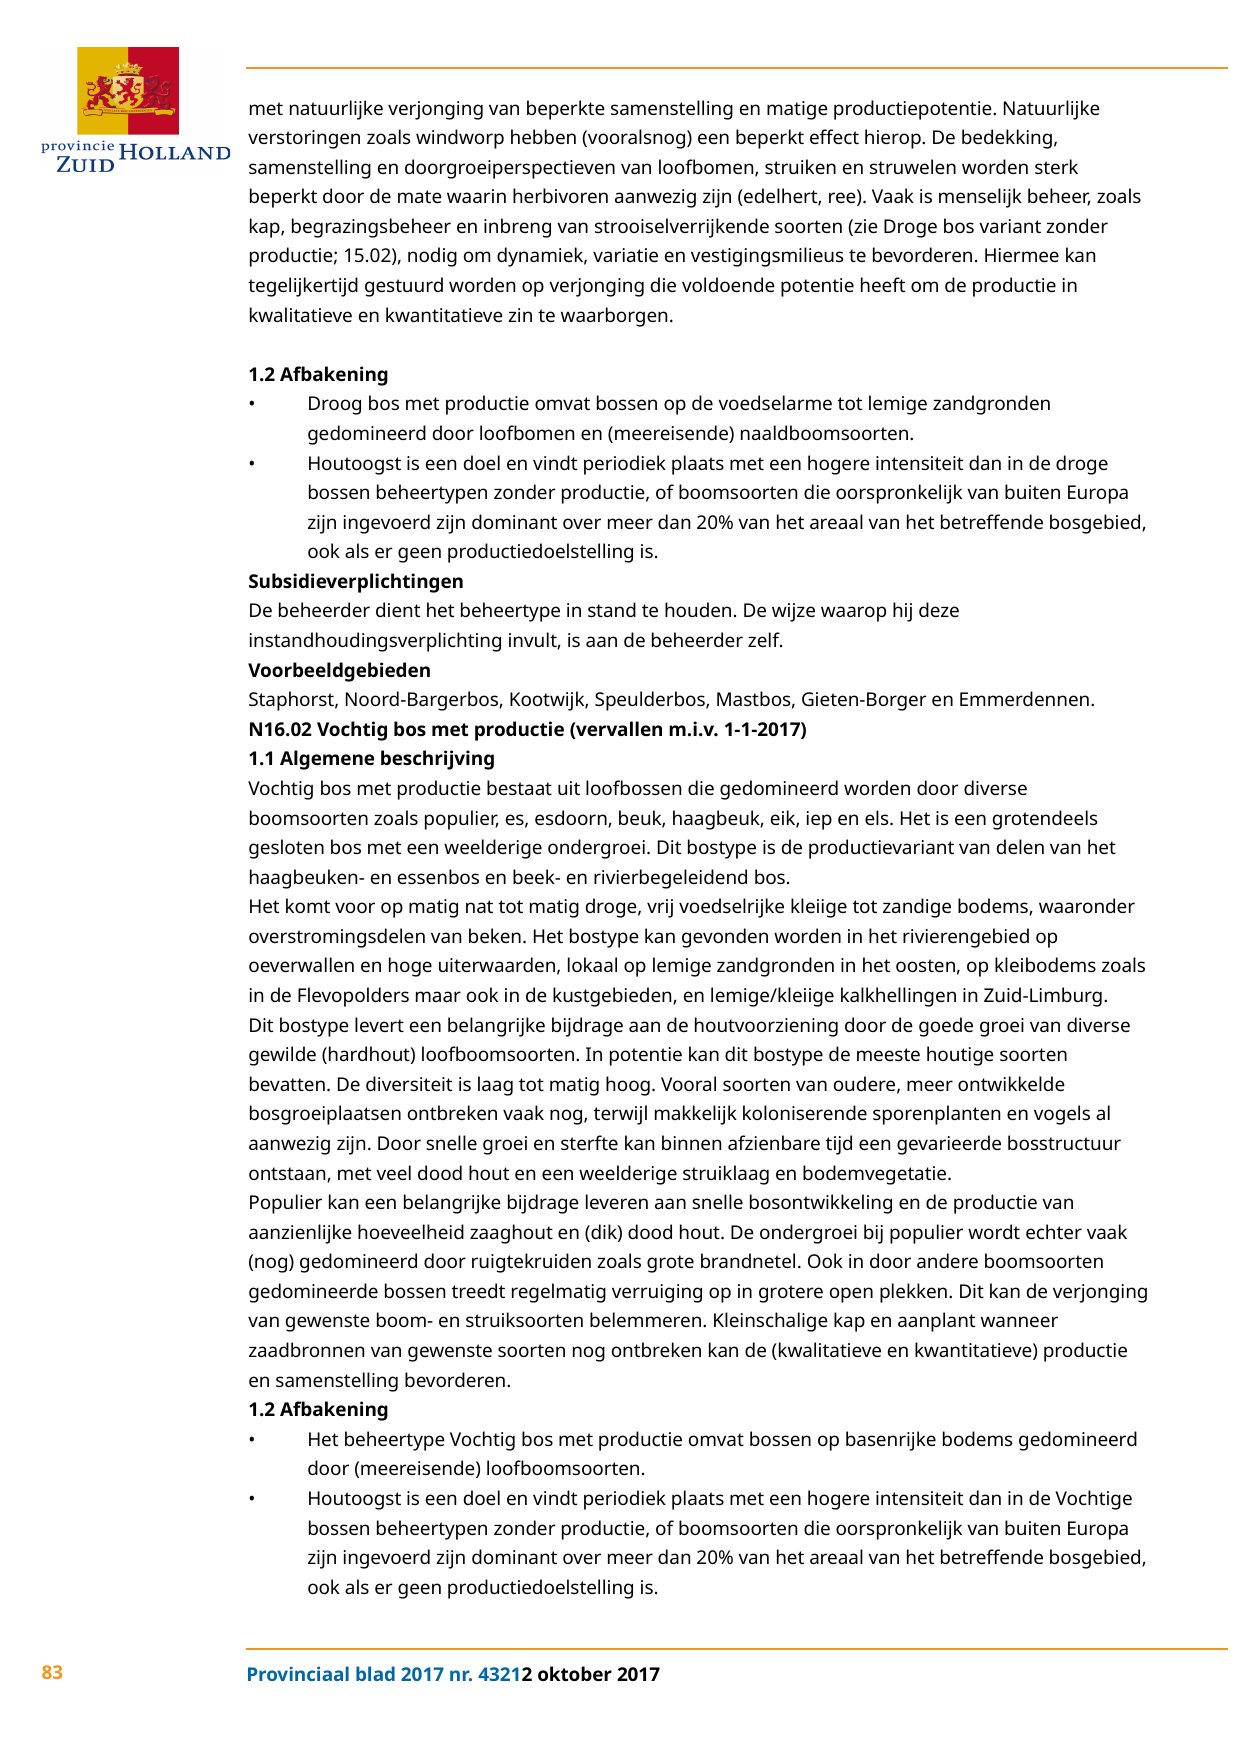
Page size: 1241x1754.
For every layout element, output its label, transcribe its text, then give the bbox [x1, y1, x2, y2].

text 1.1 Algemene beschrijving [248, 746, 1152, 771]
text N16.02 Vochtig bos met productie (vervallen m.i.v. 1-1-2017) [248, 716, 1152, 742]
text Het komt voor op matig nat tot matig droge, vrij voedselrijke kleiige tot zandige bodems, waaronder overstromingsdelen van beken. Het bostype kan gevonden worden in het rivierengebied op oeverwallen en hoge uiterwaarden, lokaal op lemige zandgronden in het oosten, op kleibodems zoals in de Flevopolders maar ook in de kustgebieden, en lemige/kleiige kalkhellingen in Zuid-Limburg. [248, 893, 1152, 1008]
list Droog bos met productie omvat bossen op de voedselarme tot lemige zandgronden gedomineerd door loofbomen en (meereisende) naaldboomsoorten. [248, 391, 1152, 446]
text 1.2 Afbakening [248, 1396, 1152, 1422]
list Houtoogst is een doel en vindt periodiek plaats met een hogere intensiteit dan in de Vochtige bossen beheertypen zonder productie, of boomsoorten die oorspronkelijk van buiten Europa zijn ingevoerd zijn dominant over meer dan 20% van het areaal van het betreffende bosgebied, ook als er geen productiedoelstelling is. [248, 1485, 1152, 1600]
text Populier kan een belangrijke bijdrage leveren aan snelle bosontwikkeling en de productie van aanzienlijke hoeveelheid zaaghout en (dik) dood hout. De ondergroei bij populier wordt echter vaak (nog) gedomineerd door ruigtekruiden zoals grote brandnetel. Ook in door andere boomsoorten gedomineerde bossen treedt regelmatig verruiging op in grotere open plekken. Dit kan de verjonging van gewenste boom- en struiksoorten belemmeren. Kleinschalige kap en aanplant wanneer zaadbronnen van gewenste soorten nog ontbreken kan de (kwalitatieve en kwantitatieve) productie en samenstelling bevorderen. [248, 1189, 1152, 1393]
text De beheerder dient het beheertype in stand te houden. De wijze waarop hij deze instandhoudingsverplichting invult, is aan de beheerder zelf. [248, 598, 1152, 653]
picture [41, 47, 231, 172]
text 1.2 Afbakening [248, 361, 1152, 387]
text Voorbeeldgebieden [248, 657, 1152, 683]
list Houtoogst is een doel en vindt periodiek plaats met een hogere intensiteit dan in de droge bossen beheertypen zonder productie, of boomsoorten die oorspronkelijk van buiten Europa zijn ingevoerd zijn dominant over meer dan 20% van het areaal van het betreffende bosgebied, ook als er geen productiedoelstelling is. [248, 450, 1152, 564]
text Staphorst, Noord-Bargerbos, Kootwijk, Speulderbos, Mastbos, Gieten-Borger en Emmerdennen. [248, 686, 1152, 712]
text Subsidieverplichtingen [248, 568, 1152, 594]
text Dit bostype levert een belangrijke bijdrage aan de houtvoorziening door de goede groei van diverse gewilde (hardhout) loofboomsoorten. In potentie kan dit bostype de meeste houtige soorten bevatten. De diversiteit is laag tot matig hoog. Vooral soorten van oudere, meer ontwikkelde bosgroeiplaatsen ontbreken vaak nog, terwijl makkelijk koloniserende sporenplanten en vogels al aanwezig zijn. Door snelle groei en sterfte kan binnen afzienbare tijd een gevarieerde bosstructuur ontstaan, met veel dood hout en een weelderige struiklaag en bodemvegetatie. [248, 1012, 1152, 1186]
list Het beheertype Vochtig bos met productie omvat bossen op basenrijke bodems gedomineerd door (meereisende) loofboomsoorten. [248, 1426, 1152, 1481]
text met natuurlijke verjonging van beperkte samenstelling en matige productiepotentie. Natuurlijke verstoringen zoals windworp hebben (vooralsnog) een beperkt effect hierop. De bedekking, samenstelling en doorgroeiperspectieven van loofbomen, struiken en struwelen worden sterk beperkt door de mate waarin herbivoren aanwezig zijn (edelhert, ree). Vaak is menselijk beheer, zoals kap, begrazingsbeheer en inbreng van strooiselverrijkende soorten (zie Droge bos variant zonder productie; 15.02), nodig om dynamiek, variatie en vestigingsmilieus te bevorderen. Hiermee kan tegelijkertijd gestuurd worden op verjonging die voldoende potentie heeft om de productie in kwalitatieve en kwantitatieve zin te waarborgen. [248, 95, 1152, 328]
text Vochtig bos met productie bestaat uit loofbossen die gedomineerd worden door diverse boomsoorten zoals populier, es, esdoorn, beuk, haagbeuk, eik, iep en els. Het is een grotendeels gesloten bos met een weelderige ondergroei. Dit bostype is de productievariant van delen van het haagbeuken- en essenbos en beek- en rivierbegeleidend bos. [248, 775, 1152, 890]
